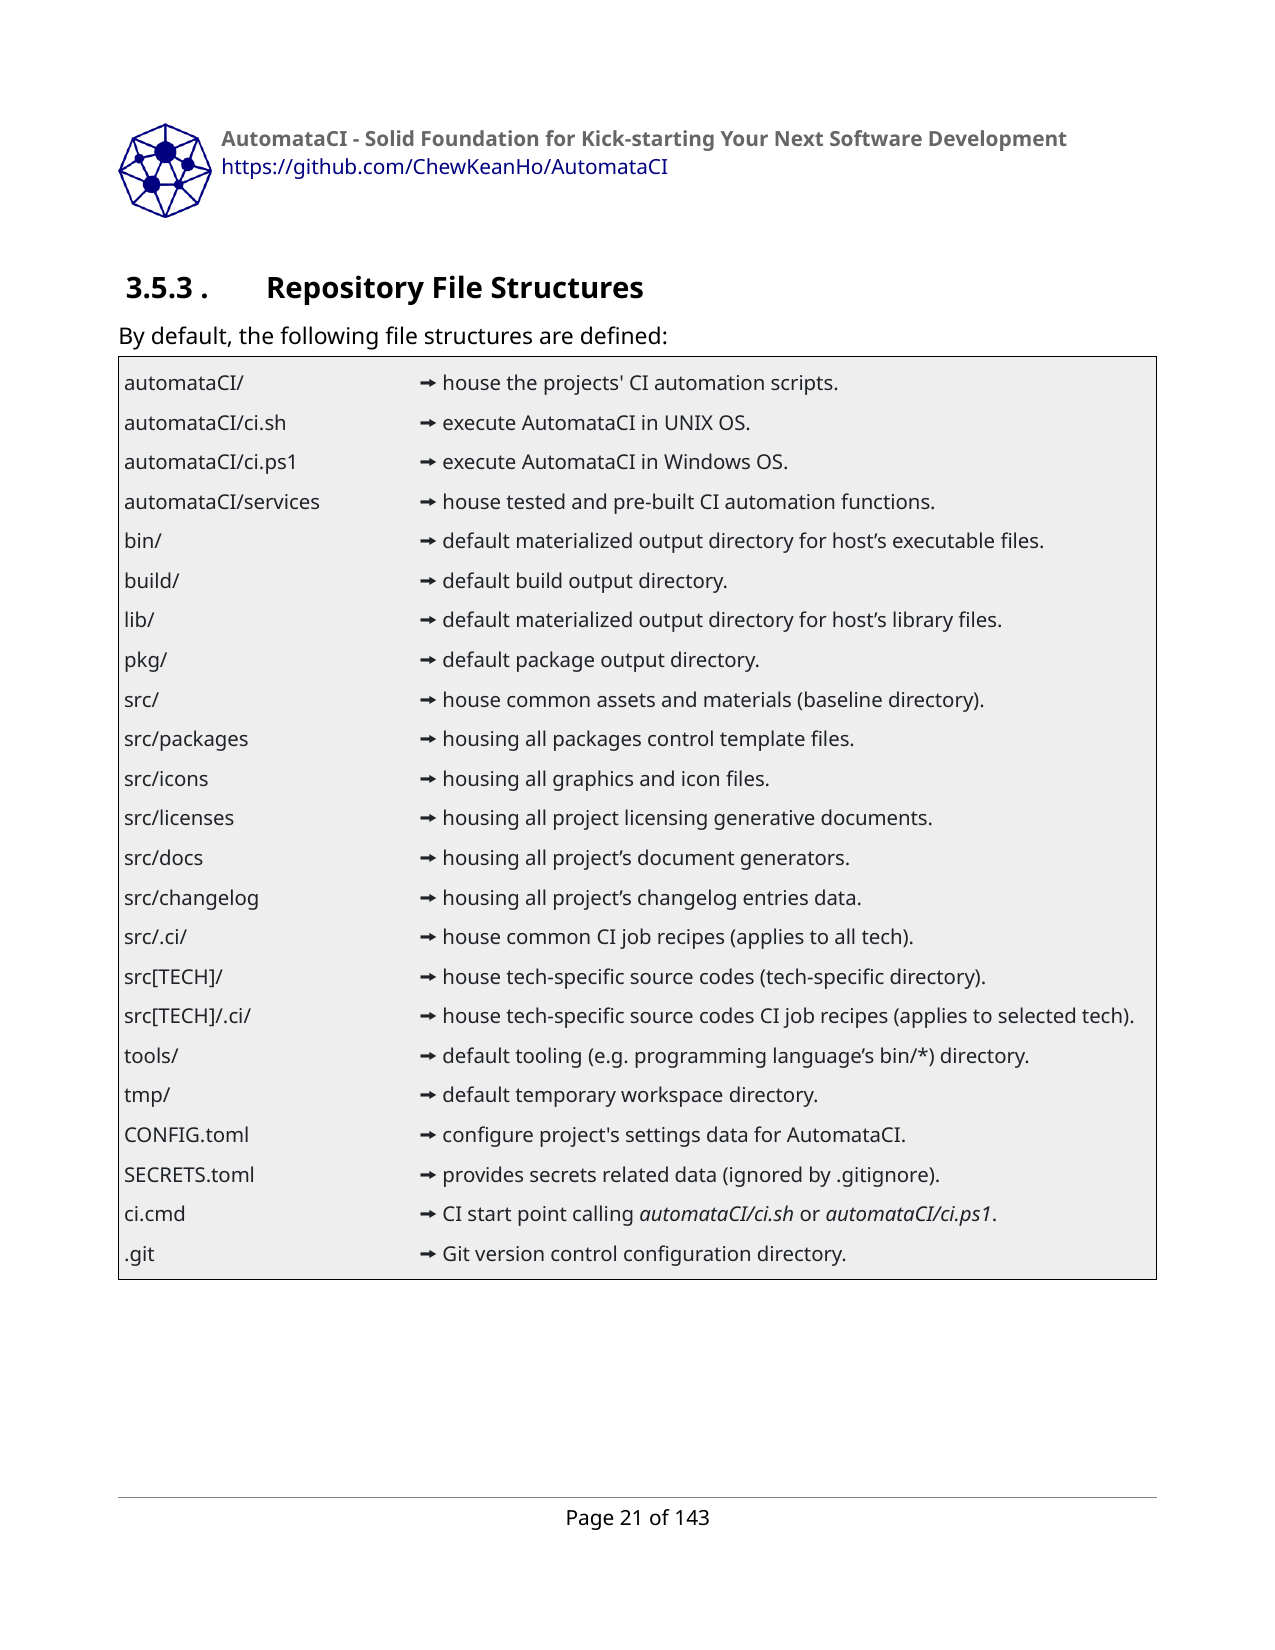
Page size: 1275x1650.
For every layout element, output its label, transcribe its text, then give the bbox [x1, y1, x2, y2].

text By default, the following file structures are defined: [118, 320, 1157, 351]
table_header automataCI/ 🠚 house the projects' CI automation scripts. automataCI/ci.sh 🠚 execute AutomataCI in UNIX OS. automataCI/ci.ps1 🠚 execute AutomataCI in Windows OS. automataCI/services 🠚 house tested and pre-built CI automation functions. bin/ 🠚 default materialized output directory for host’s executable files. build/ 🠚 default build output directory. lib/ 🠚 default materialized output directory for host’s library files. pkg/ 🠚 default package output directory. src/ 🠚 house common assets and materials (baseline directory). src/packages 🠚 housing all packages control template files. src/icons 🠚 housing all graphics and icon files. src/licenses 🠚 housing all project licensing generative documents. src/docs 🠚 housing all project’s document generators. src/changelog 🠚 housing all project’s changelog entries data. src/.ci/ 🠚 house common CI job recipes (applies to all tech). src[TECH]/ 🠚 house tech-specific source codes (tech-specific directory). src[TECH]/.ci/ 🠚 house tech-specific source codes CI job recipes (applies to selected tech). tools/ 🠚 default tooling (e.g. programming language’s bin/*) directory. tmp/ 🠚 default temporary workspace directory. CONFIG.toml 🠚 configure project's settings data for AutomataCI. SECRETS.toml 🠚 provides secrets related data (ignored by .gitignore). ci.cmd 🠚 CI start point calling automataCI/ci.sh or automataCI/ci.ps1. .git 🠚 Git version control configuration directory. [119, 357, 1156, 1279]
picture [118, 123, 212, 218]
subtitle Repository File Structures [118, 267, 1157, 307]
